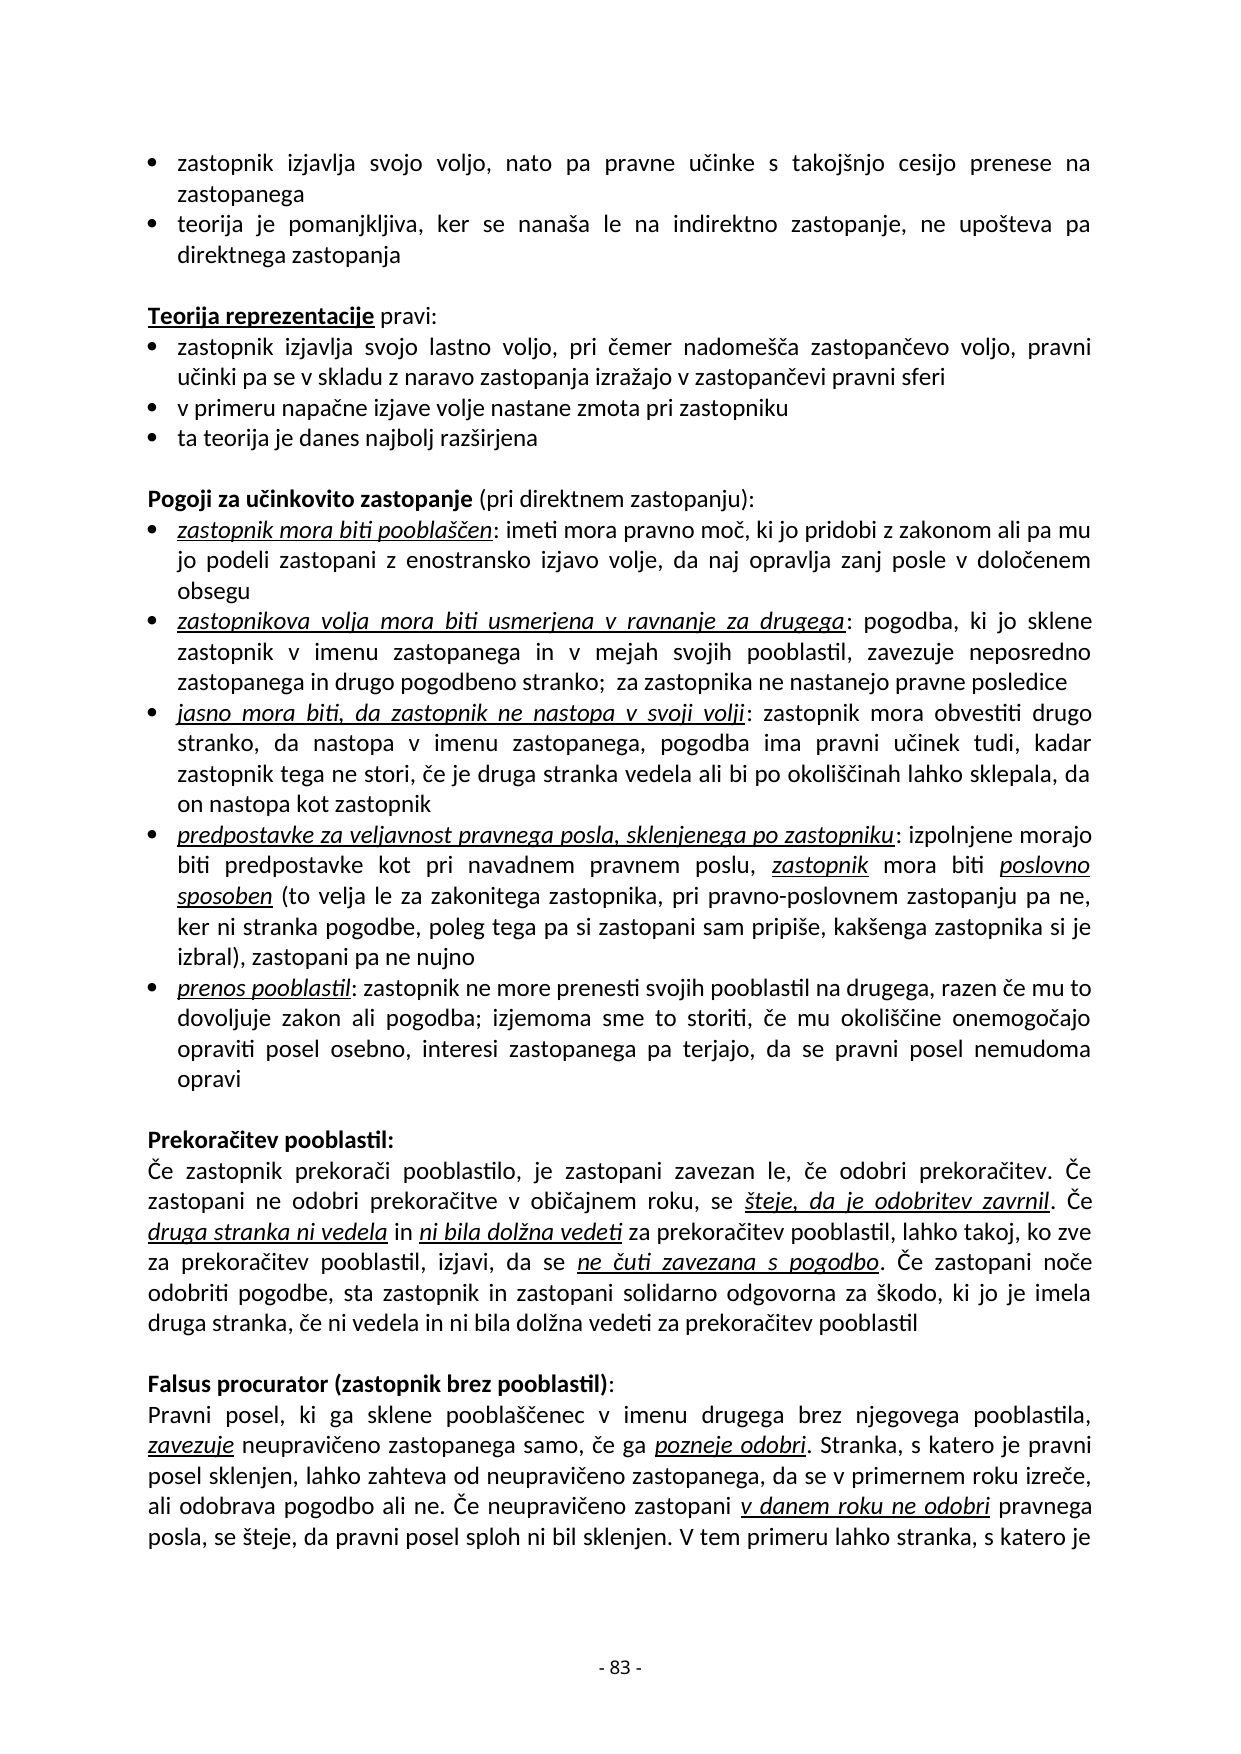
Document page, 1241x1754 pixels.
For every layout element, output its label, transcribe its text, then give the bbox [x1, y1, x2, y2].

list predpostavke za veljavnost pravnega posla, sklenjenega po zastopniku: izpolnjene morajo biti predpostavke kot pri navadnem pravnem poslu, zastopnik mora biti poslovno sposoben (to velja le za zakonitega zastopnika, pri pravno-poslovnem zastopanju pa ne, ker ni stranka pogodbe, poleg tega pa si zastopani sam pripiše, kakšenga zastopnika si je izbral), zastopani pa ne nujno [148, 819, 1093, 972]
list zastopnik izjavlja svojo lastno voljo, pri čemer nadomešča zastopančevo voljo, pravni učinki pa se v skladu z naravo zastopanja izražajo v zastopančevi pravni sferi [148, 331, 1093, 392]
text Če zastopnik prekorači pooblastilo, je zastopani zavezan le, če odobri prekoračitev. Če zastopani ne odobri prekoračitve v običajnem roku, se šteje, da je odobritev zavrnil. Če druga stranka ni vedela in ni bila dolžna vedeti za prekoračitev pooblastil, lahko takoj, ko zve za prekoračitev pooblastil, izjavi, da se ne čuti zavezana s pogodbo. Če zastopani noče odobriti pogodbe, sta zastopnik in zastopani solidarno odgovorna za škodo, ki jo je imela druga stranka, če ni vedela in ni bila dolžna vedeti za prekoračitev pooblastil [148, 1155, 1093, 1338]
list zastopnik mora biti pooblaščen: imeti mora pravno moč, ki jo pridobi z zakonom ali pa mu jo podeli zastopani z enostransko izjavo volje, da naj opravlja zanj posle v določenem obsegu [148, 514, 1093, 605]
list prenos pooblastil: zastopnik ne more prenesti svojih pooblastil na drugega, razen če mu to dovoljuje zakon ali pogodba; izjemoma sme to storiti, če mu okoliščine onemogočajo opraviti posel osebno, interesi zastopanega pa terjajo, da se pravni posel nemudoma opravi [148, 972, 1093, 1094]
list teorija je pomanjkljiva, ker se nanaša le na indirektno zastopanje, ne upošteva pa direktnega zastopanja [148, 209, 1093, 270]
list zastopnik izjavlja svojo voljo, nato pa pravne učinke s takojšnjo cesijo prenese na zastopanega [148, 148, 1093, 209]
text Pogoji za učinkovito zastopanje (pri direktnem zastopanju): [148, 483, 1093, 514]
text Pravni posel, ki ga sklene pooblaščenec v imenu drugega brez njegovega pooblastila, zavezuje neupravičeno zastopanega samo, če ga pozneje odobri. Stranka, s katero je pravni posel sklenjen, lahko zahteva od neupravičeno zastopanega, da se v primernem roku izreče, ali odobrava pogodbo ali ne. Če neupravičeno zastopani v danem roku ne odobri pravnega posla, se šteje, da pravni posel sploh ni bil sklenjen. V tem primeru lahko stranka, s katero je [148, 1399, 1093, 1552]
text Teorija reprezentacije pravi: [148, 300, 1093, 331]
list zastopnikova volja mora biti usmerjena v ravnanje za drugega: pogodba, ki jo sklene zastopnik v imenu zastopanega in v mejah svojih pooblastil, zavezuje neposredno zastopanega in drugo pogodbeno stranko; za zastopnika ne nastanejo pravne posledice [148, 605, 1093, 697]
text Prekoračitev pooblastil: [148, 1124, 1093, 1155]
list ta teorija je danes najbolj razširjena [148, 422, 1093, 453]
list jasno mora biti, da zastopnik ne nastopa v svoji volji: zastopnik mora obvestiti drugo stranko, da nastopa v imenu zastopanega, pogodba ima pravni učinek tudi, kadar zastopnik tega ne stori, če je druga stranka vedela ali bi po okoliščinah lahko sklepala, da on nastopa kot zastopnik [148, 697, 1093, 819]
list v primeru napačne izjave volje nastane zmota pri zastopniku [148, 392, 1093, 422]
text Falsus procurator (zastopnik brez pooblastil): [148, 1368, 1093, 1399]
